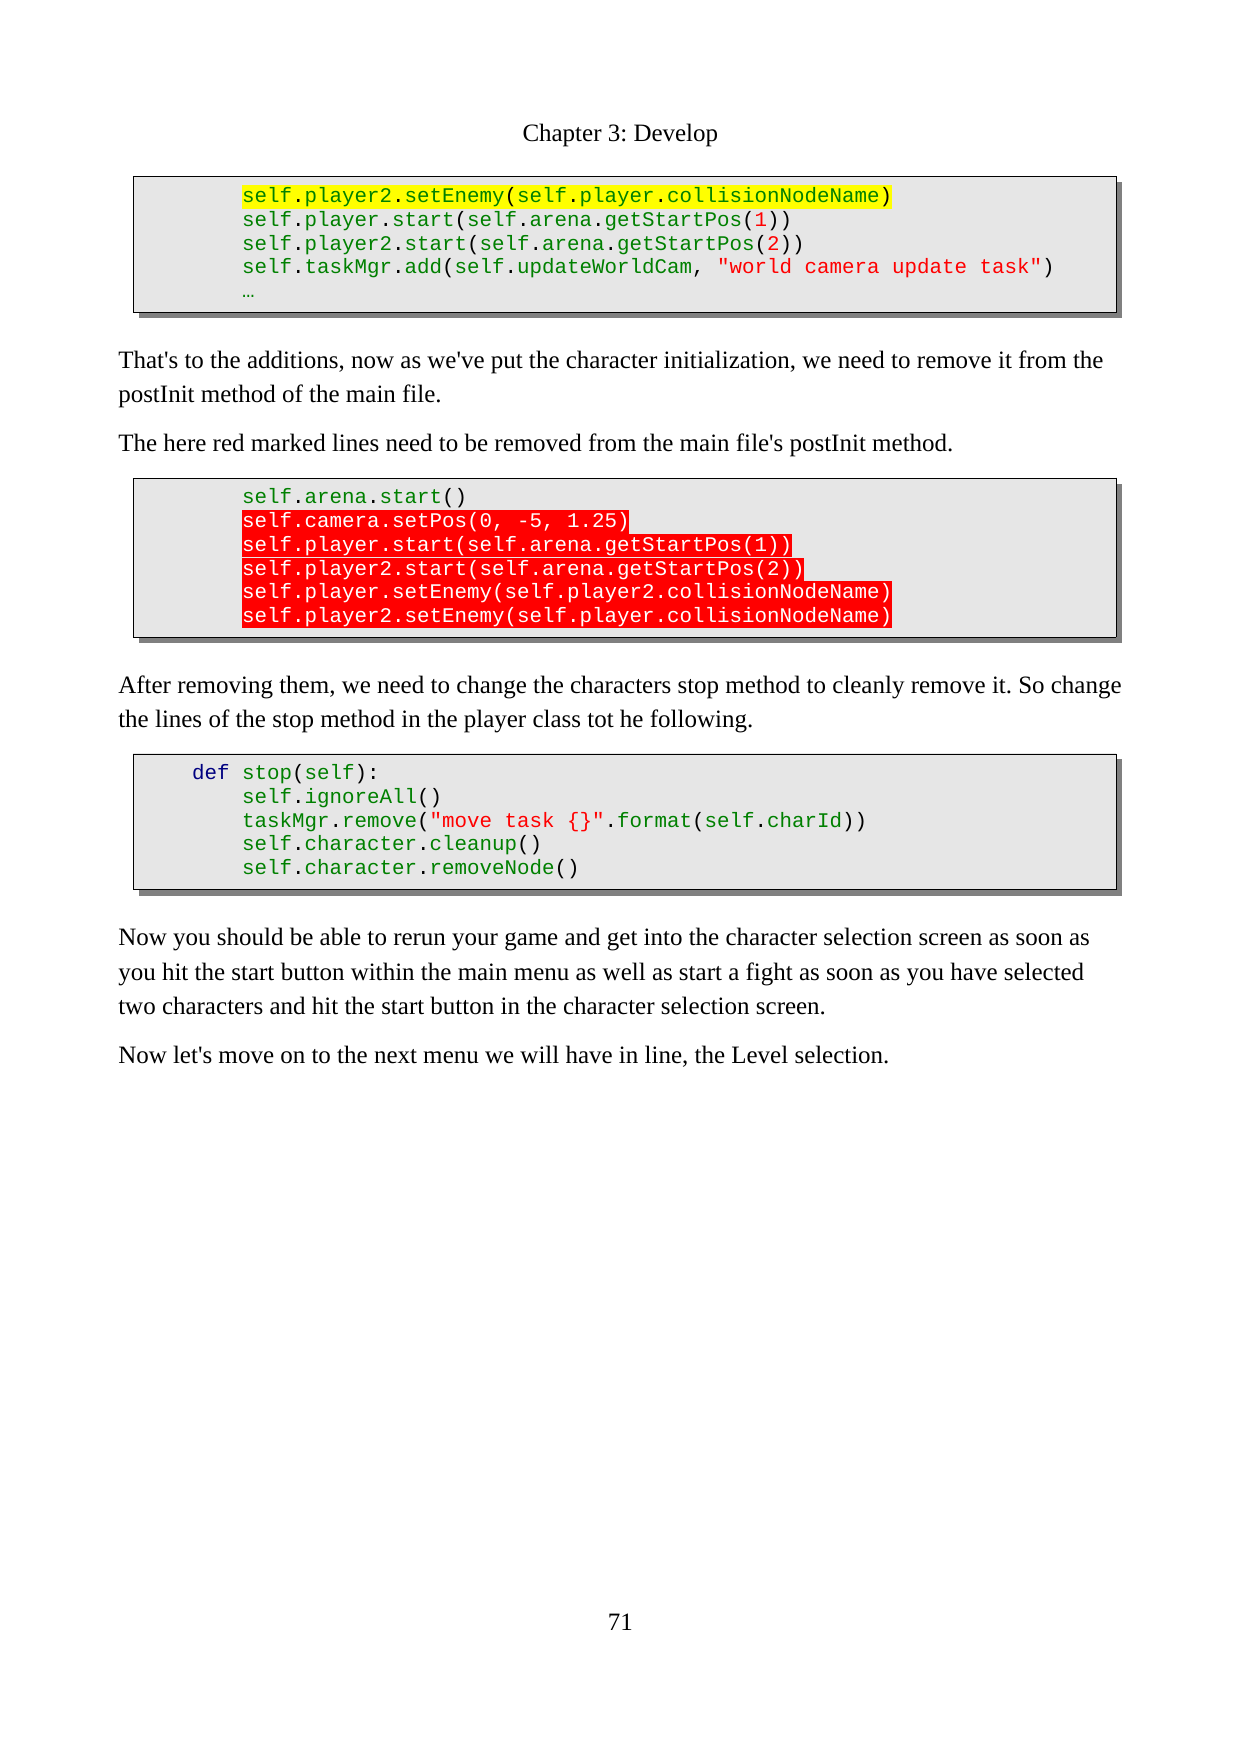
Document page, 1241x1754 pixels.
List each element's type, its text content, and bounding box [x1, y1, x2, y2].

text self.character.removeNode() [134, 848, 1116, 889]
text taskMgr.remove("move task {}".format(self.charId)) [134, 801, 1116, 824]
text self.camera.setPos(0, -5, 1.25) [134, 501, 1116, 525]
text self.player2.start(self.arena.getStartPos(2)) [134, 548, 1116, 572]
text self.player2.start(self.arena.getStartPos(2)) [134, 224, 1116, 247]
text self.ignoreAll() [134, 777, 1116, 801]
text Now let's move on to the next menu we will have in line, the Level selection. [118, 1040, 1122, 1069]
text The here red marked lines need to be removed from the main file's postInit method. [118, 428, 1122, 457]
text self.player2.setEnemy(self.player.collisionNodeName) [134, 177, 1116, 200]
text self.player.start(self.arena.getStartPos(1)) [134, 200, 1116, 224]
text … [134, 271, 1116, 312]
text self.player.setEnemy(self.player2.collisionNodeName) [134, 572, 1116, 596]
text self.player2.setEnemy(self.player.collisionNodeName) [134, 596, 1116, 637]
text self.arena.start() [134, 479, 1116, 501]
text That's to the additions, now as we've put the character initialization, we need to remove it from the postInit method of the main file. [118, 345, 1122, 408]
text After removing them, we need to change the characters stop method to cleanly remove it. So change the lines of the stop method in the player class tot he following. [118, 670, 1122, 733]
text self.taskMgr.add(self.updateWorldCam, "world camera update task") [134, 247, 1116, 271]
text def stop(self): [134, 755, 1116, 777]
text self.character.cleanup() [134, 824, 1116, 848]
text self.player.start(self.arena.getStartPos(1)) [134, 525, 1116, 548]
text Now you should be able to rerun your game and get into the character selection screen as soon as you hit the start button within the main menu as well as start a fight as soon as you have selected two characters and hit the start button in the character selection screen. [118, 922, 1122, 1020]
